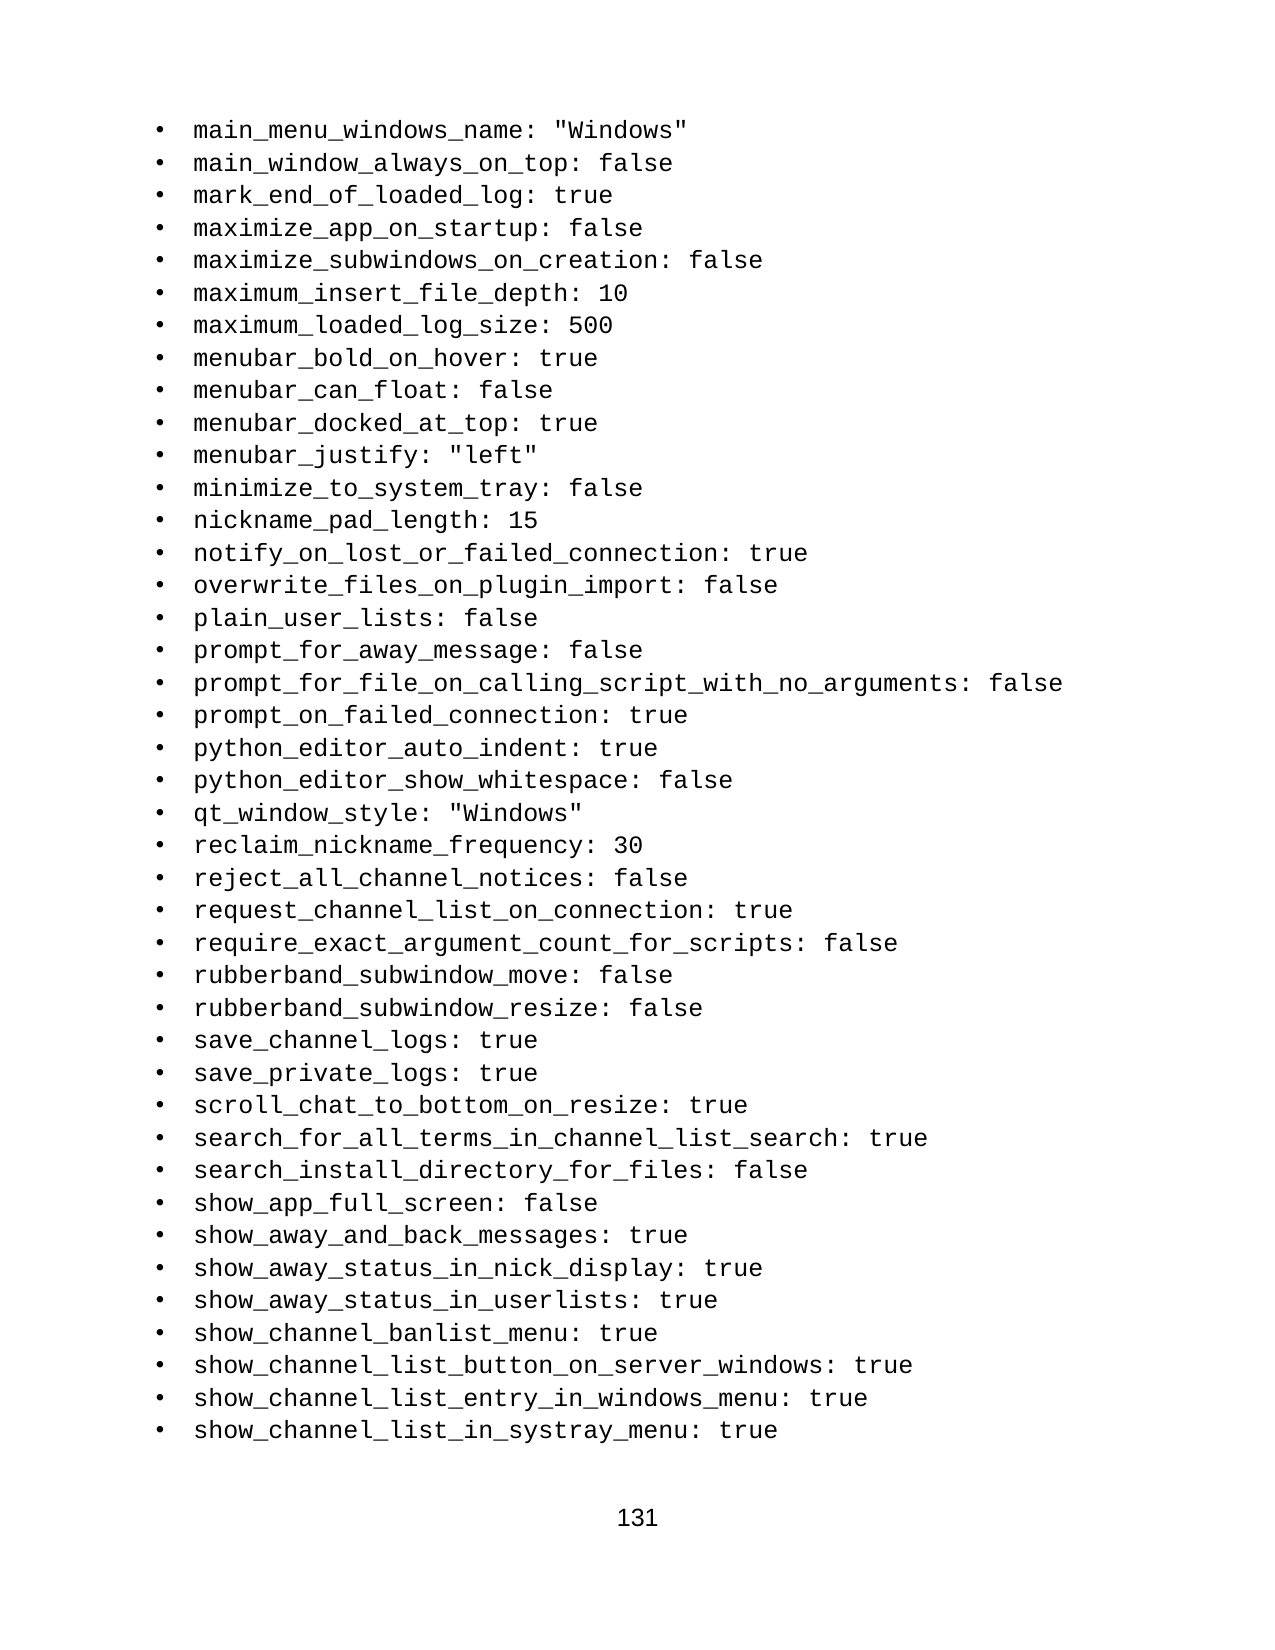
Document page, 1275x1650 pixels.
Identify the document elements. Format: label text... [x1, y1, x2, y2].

list show_channel_list_button_on_server_windows: true [156, 1353, 1157, 1381]
list prompt_for_away_message: false [156, 638, 1157, 666]
list prompt_on_failed_connection: true [156, 703, 1157, 731]
list maximum_insert_file_depth: 10 [156, 281, 1157, 309]
list maximum_loaded_log_size: 500 [156, 313, 1157, 341]
list scroll_chat_to_bottom_on_resize: true [156, 1093, 1157, 1121]
list prompt_for_file_on_calling_script_with_no_arguments: false [156, 671, 1157, 699]
list show_away_status_in_nick_display: true [156, 1256, 1157, 1284]
list show_away_status_in_userlists: true [156, 1288, 1157, 1316]
list menubar_bold_on_hover: true [156, 346, 1157, 374]
list show_app_full_screen: false [156, 1191, 1157, 1219]
list menubar_justify: "left" [156, 443, 1157, 471]
list maximize_app_on_startup: false [156, 216, 1157, 244]
list minimize_to_system_tray: false [156, 476, 1157, 504]
list qt_window_style: "Windows" [156, 801, 1157, 829]
list save_private_logs: true [156, 1061, 1157, 1089]
list mark_end_of_loaded_log: true [156, 183, 1157, 211]
list reclaim_nickname_frequency: 30 [156, 833, 1157, 861]
list save_channel_logs: true [156, 1028, 1157, 1056]
list search_for_all_terms_in_channel_list_search: true [156, 1126, 1157, 1154]
list maximize_subwindows_on_creation: false [156, 248, 1157, 276]
list rubberband_subwindow_move: false [156, 963, 1157, 991]
list main_menu_windows_name: "Windows" [156, 118, 1157, 146]
list show_channel_list_in_systray_menu: true [156, 1418, 1157, 1446]
list require_exact_argument_count_for_scripts: false [156, 931, 1157, 959]
list menubar_docked_at_top: true [156, 411, 1157, 439]
list python_editor_show_whitespace: false [156, 768, 1157, 796]
list overwrite_files_on_plugin_import: false [156, 573, 1157, 601]
list show_channel_list_entry_in_windows_menu: true [156, 1386, 1157, 1414]
list request_channel_list_on_connection: true [156, 898, 1157, 926]
list python_editor_auto_indent: true [156, 736, 1157, 764]
list notify_on_lost_or_failed_connection: true [156, 541, 1157, 569]
list search_install_directory_for_files: false [156, 1158, 1157, 1186]
list show_channel_banlist_menu: true [156, 1321, 1157, 1349]
list main_window_always_on_top: false [156, 151, 1157, 179]
list rubberband_subwindow_resize: false [156, 996, 1157, 1024]
list reject_all_channel_notices: false [156, 866, 1157, 894]
list show_away_and_back_messages: true [156, 1223, 1157, 1251]
list nickname_pad_length: 15 [156, 508, 1157, 536]
list menubar_can_float: false [156, 378, 1157, 406]
list plain_user_lists: false [156, 606, 1157, 634]
